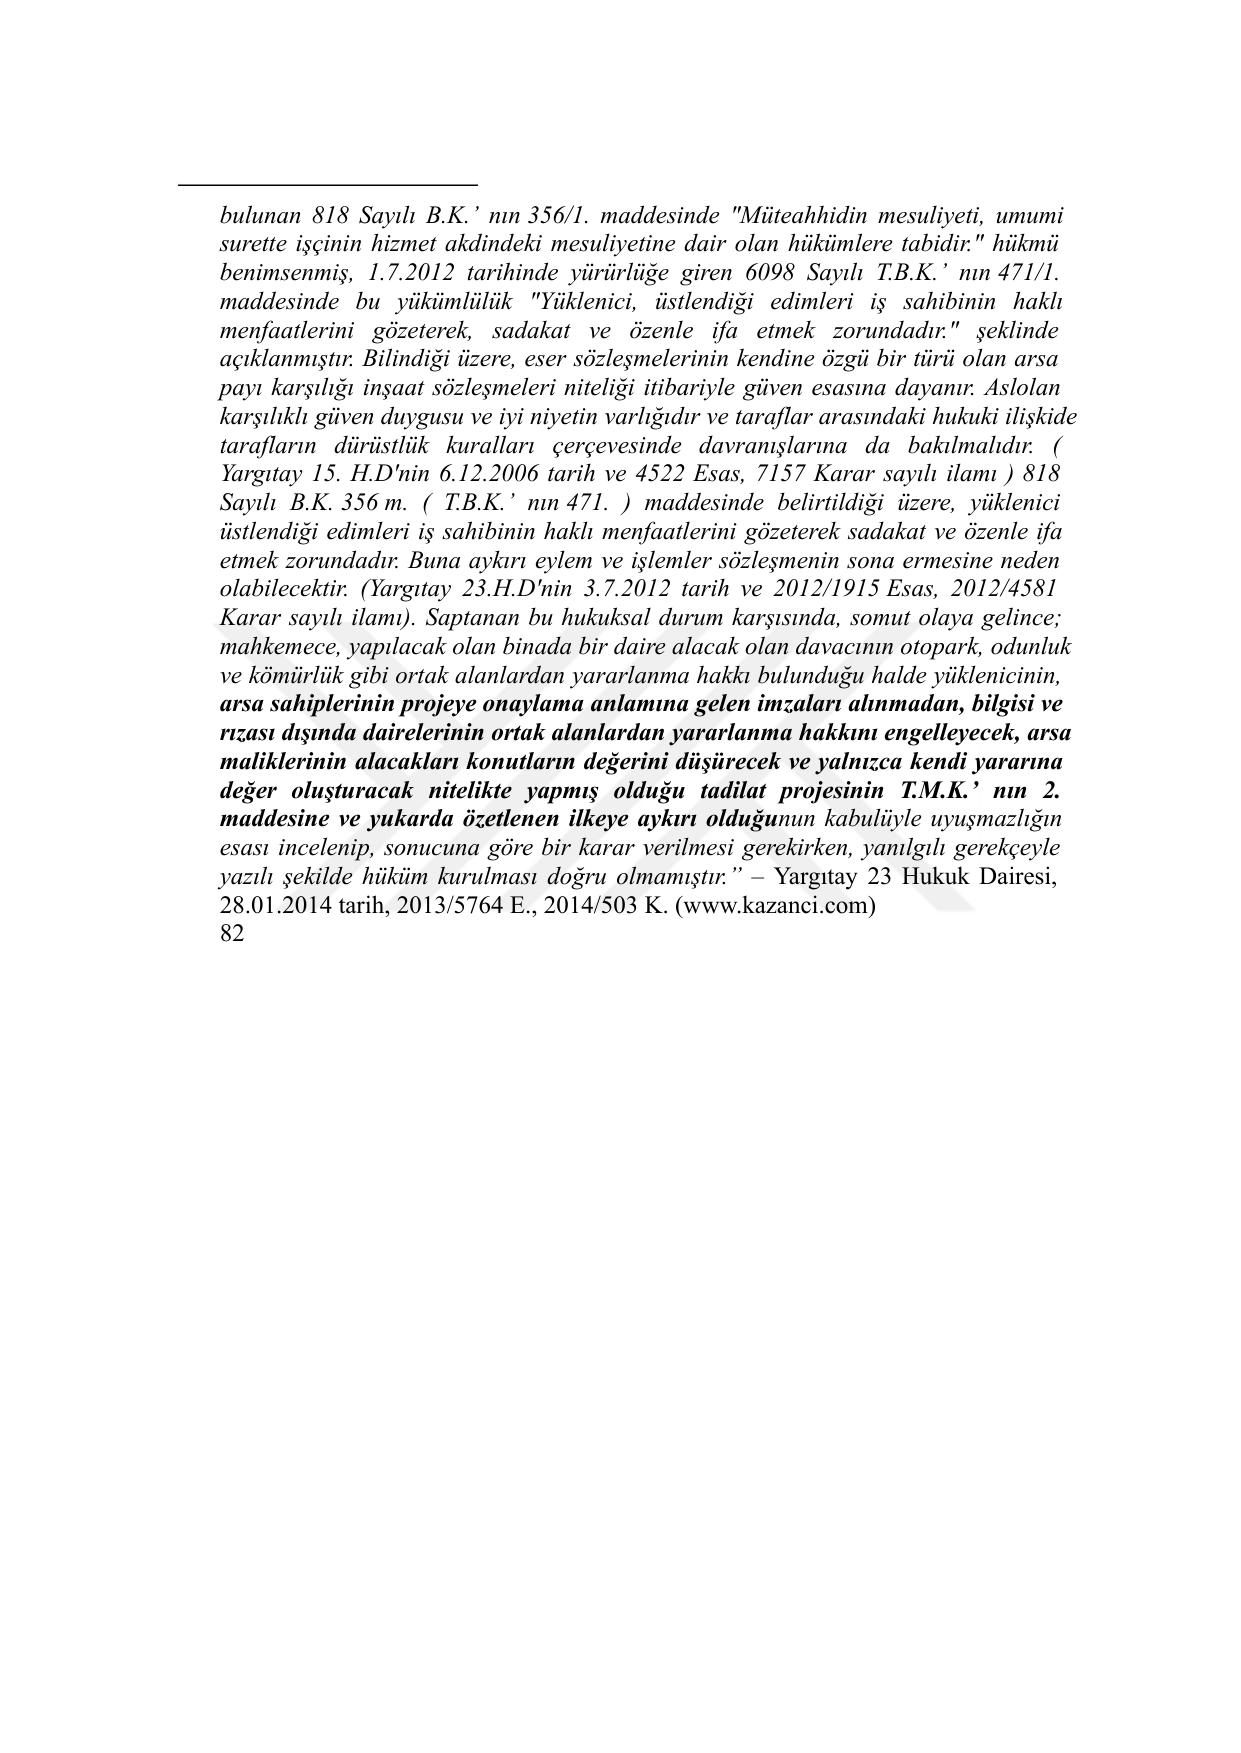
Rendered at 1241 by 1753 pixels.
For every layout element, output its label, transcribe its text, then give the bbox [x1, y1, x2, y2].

text açıklanmıştır. Bilindiği üzere, eser sözleşmelerinin kendine özgü bir türü olan arsa [219, 343, 1230, 372]
text etmek zorundadır. Buna aykırı eylem ve işlemler sözleşmenin sona ermesine neden [219, 545, 1230, 573]
text maddesine ve yukarda özetlenen ilkeye aykırı olduğunun kabulüyle uyuşmazlığın [219, 803, 1230, 832]
text değer oluşturacak nitelikte yapmış olduğu tadilat projesinin T.M.K.’ nın 2. [219, 775, 1230, 803]
text olabilecektir. (Yargıtay 23.H.D'nin 3.7.2012 tarih ve 2012/1915 Esas, 2012/4581 [219, 573, 1230, 602]
text Yargıtay 15. H.D'nin 6.12.2006 tarih ve 4522 Esas, 7157 Karar sayılı ilamı ) 818 [219, 458, 1230, 487]
text menfaatlerini gözeterek, sadakat ve özenle ifa etmek zorundadır." şeklinde [219, 315, 1230, 343]
picture [175, 181, 480, 188]
text karşılıklı güven duygusu ve iyi niyetin varlığıdır ve taraflar arasındaki hukuki ilişkide [219, 401, 1230, 430]
text esası incelenip, sonucuna göre bir karar verilmesi gerekirken, yanılgılı gerekçeyle [219, 832, 1230, 861]
picture [206, 612, 219, 921]
text arsa sahiplerinin projeye onaylama anlamına gelen imzaları alınmadan, bilgisi ve [219, 688, 1230, 717]
text Sayılı B.K. 356 m. ( T.B.K.’ nın 471. ) maddesinde belirtildiği üzere, yüklenici [219, 487, 1230, 516]
text maliklerinin alacakları konutların değerini düşürecek ve yalnızca kendi yararına [219, 746, 1230, 775]
text yazılı şekilde hüküm kurulması doğru olmamıştır.” – Yargıtay 23 Hukuk Dairesi, [219, 861, 1230, 890]
text maddesinde bu yükümlülük "Yüklenici, üstlendiği edimleri iş sahibinin haklı [219, 286, 1230, 315]
text rızası dışında dairelerinin ortak alanlardan yararlanma hakkını engelleyecek, arsa [219, 717, 1230, 746]
text 82 [219, 918, 1230, 947]
text payı karşılığı inşaat sözleşmeleri niteliği itibariyle güven esasına dayanır. Aslolan [219, 372, 1230, 401]
text surette işçinin hizmet akdindeki mesuliyetine dair olan hükümlere tabidir." hükmü [219, 228, 1230, 257]
text tarafların dürüstlük kuralları çerçevesinde davranışlarına da bakılmalıdır. ( [219, 430, 1230, 458]
text Karar sayılı ilamı). Saptanan bu hukuksal durum karşısında, somut olaya gelince; [219, 602, 1230, 631]
text ve kömürlük gibi ortak alanlardan yararlanma hakkı bulunduğu halde yüklenicinin, [219, 660, 1230, 688]
text üstlendiği edimleri iş sahibinin haklı menfaatlerini gözeterek sadakat ve özenle ifa [219, 516, 1230, 545]
text 28.01.2014 tarih, 2013/5764 E., 2014/503 K. (www.kazanci.com) [219, 890, 1230, 918]
text mahkemece, yapılacak olan binada bir daire alacak olan davacının otopark, odunluk [219, 631, 1230, 660]
text bulunan 818 Sayılı B.K.’ nın 356/1. maddesinde "Müteahhidin mesuliyeti, umumi [219, 200, 1230, 228]
text benimsenmiş, 1.7.2012 tarihinde yürürlüğe giren 6098 Sayılı T.B.K.’ nın 471/1. [219, 257, 1230, 286]
